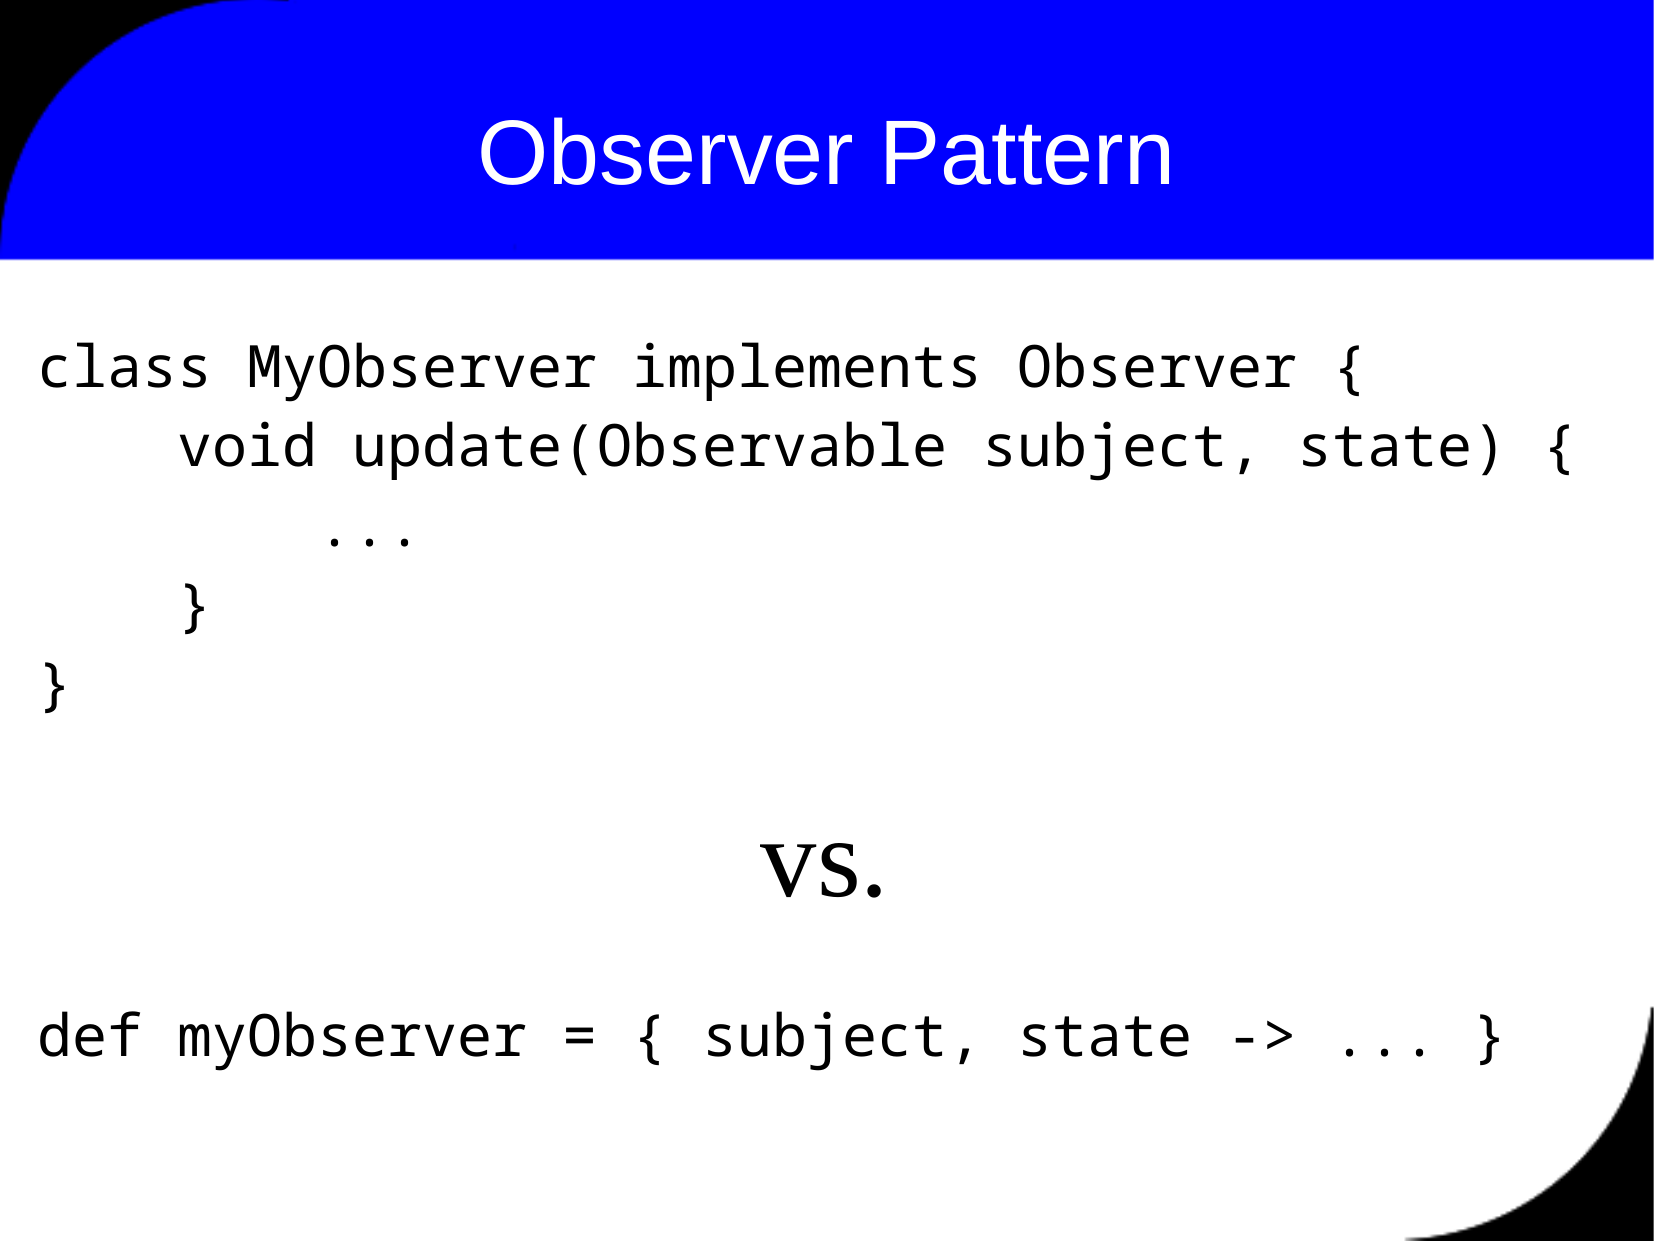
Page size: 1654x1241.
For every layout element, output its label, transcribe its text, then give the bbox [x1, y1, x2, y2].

picture [0, 0, 1654, 1241]
title Observer Pattern [82, 56, 1571, 250]
subtitle class MyObserver implements Observer { void update(Observable subject, state) { ... } } vs. def myObserver = { subject, state -> ... } [37, 297, 1613, 1102]
